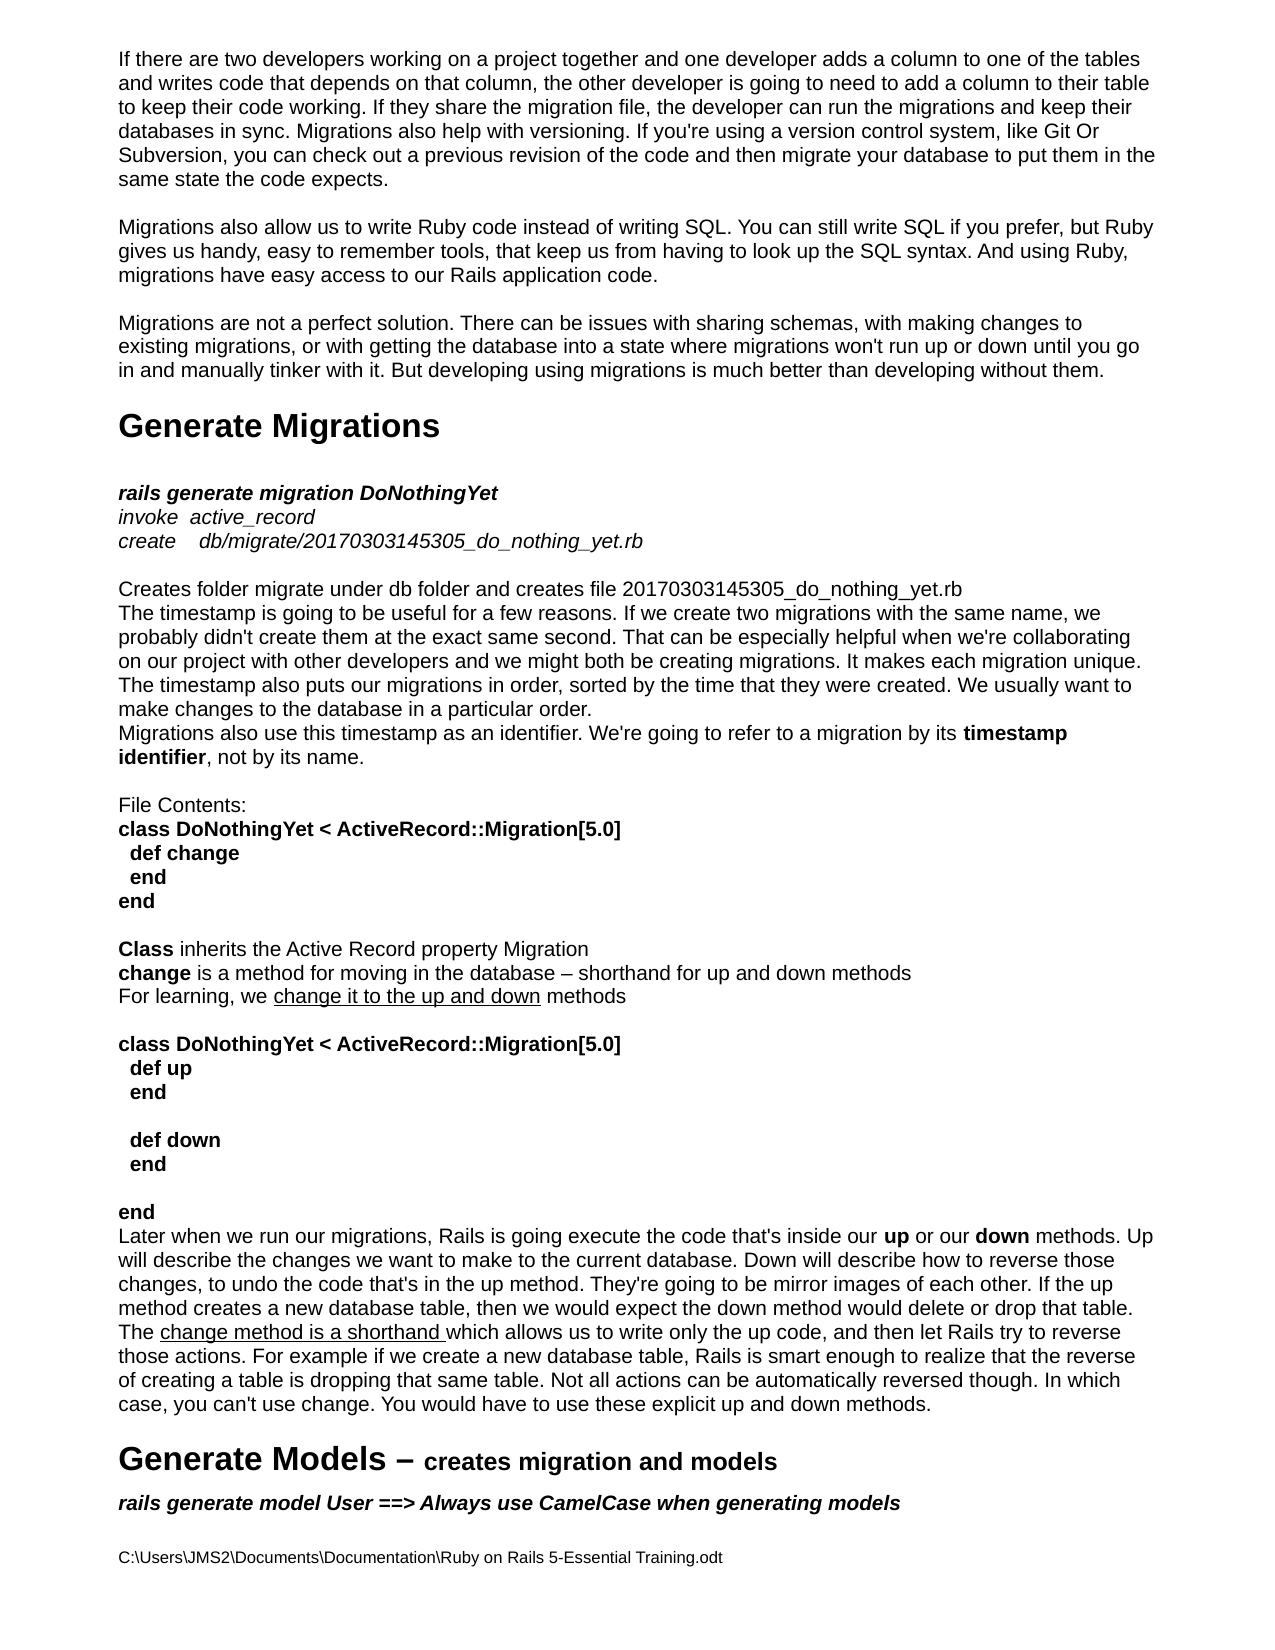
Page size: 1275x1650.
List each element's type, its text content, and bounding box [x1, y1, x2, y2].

text For learning, we change it to the up and down methods [118, 984, 1157, 1008]
text class DoNothingYet < ActiveRecord::Migration[5.0] [118, 1032, 1157, 1056]
text def down [118, 1128, 1157, 1152]
text change is a method for moving in the database – shorthand for up and down methods [118, 960, 1157, 984]
text Migrations also allow us to write Ruby code instead of writing SQL. You can still write SQL if you prefer, but Ruby gives us handy, easy to remember tools, that keep us from having to look up the SQL syntax. And using Ruby, migrations have easy access to our Rails application code. [118, 214, 1157, 286]
text Migrations are not a perfect solution. There can be issues with sharing schemas, with making changes to existing migrations, or with getting the database into a state where migrations won't run up or down until you go in and manually tinker with it. But developing using migrations is much better than developing without them. [118, 310, 1157, 382]
text Class inherits the Active Record property Migration [118, 936, 1157, 960]
text rails generate migration DoNothingYet [118, 481, 1157, 505]
text The timestamp is going to be useful for a few reasons. If we create two migrations with the same name, we probably didn't create them at the exact same second. That can be especially helpful when we're collaborating on our project with other developers and we might both be creating migrations. It makes each migration unique. The timestamp also puts our migrations in order, sorted by the time that they were created. We usually want to make changes to the database in a particular order. [118, 601, 1157, 721]
text create db/migrate/20170303145305_do_nothing_yet.rb [118, 529, 1157, 553]
text end [118, 864, 1157, 888]
text rails generate model User ==> Always use CamelCase when generating models [118, 1490, 1157, 1514]
subtitle Generate Models – creates migration and models [118, 1439, 1157, 1478]
text Creates folder migrate under db folder and creates file 20170303145305_do_nothing_yet.rb [118, 577, 1157, 601]
text invoke active_record [118, 505, 1157, 529]
text Migrations also use this timestamp as an identifier. We're going to refer to a migration by its timestamp identifier, not by its name. [118, 721, 1157, 769]
text The change method is a shorthand which allows us to write only the up code, and then let Rails try to reverse those actions. For example if we create a new database table, Rails is smart enough to realize that the reverse of creating a table is dropping that same table. Not all actions can be automatically reversed though. In which case, you can't use change. You would have to use these explicit up and down methods. [118, 1320, 1157, 1416]
text If there are two developers working on a project together and one developer adds a column to one of the tables and writes code that depends on that column, the other developer is going to need to add a column to their table to keep their code working. If they share the migration file, the developer can run the migrations and keep their databases in sync. Migrations also help with versioning. If you're using a version control system, like Git Or Subversion, you can check out a previous revision of the code and then migrate your database to put them in the same state the code expects. [118, 47, 1157, 191]
subtitle Generate Migrations [118, 406, 1157, 445]
text def up [118, 1056, 1157, 1080]
text end [118, 888, 1157, 912]
text File Contents: [118, 793, 1157, 817]
text end [118, 1200, 1157, 1224]
text Later when we run our migrations, Rails is going execute the code that's inside our up or our down methods. Up will describe the changes we want to make to the current database. Down will describe how to reverse those changes, to undo the code that's in the up method. They're going to be mirror images of each other. If the up method creates a new database table, then we would expect the down method would delete or drop that table. [118, 1224, 1157, 1320]
text class DoNothingYet < ActiveRecord::Migration[5.0] [118, 817, 1157, 841]
text def change [118, 841, 1157, 864]
text end [118, 1080, 1157, 1104]
text end [118, 1152, 1157, 1176]
